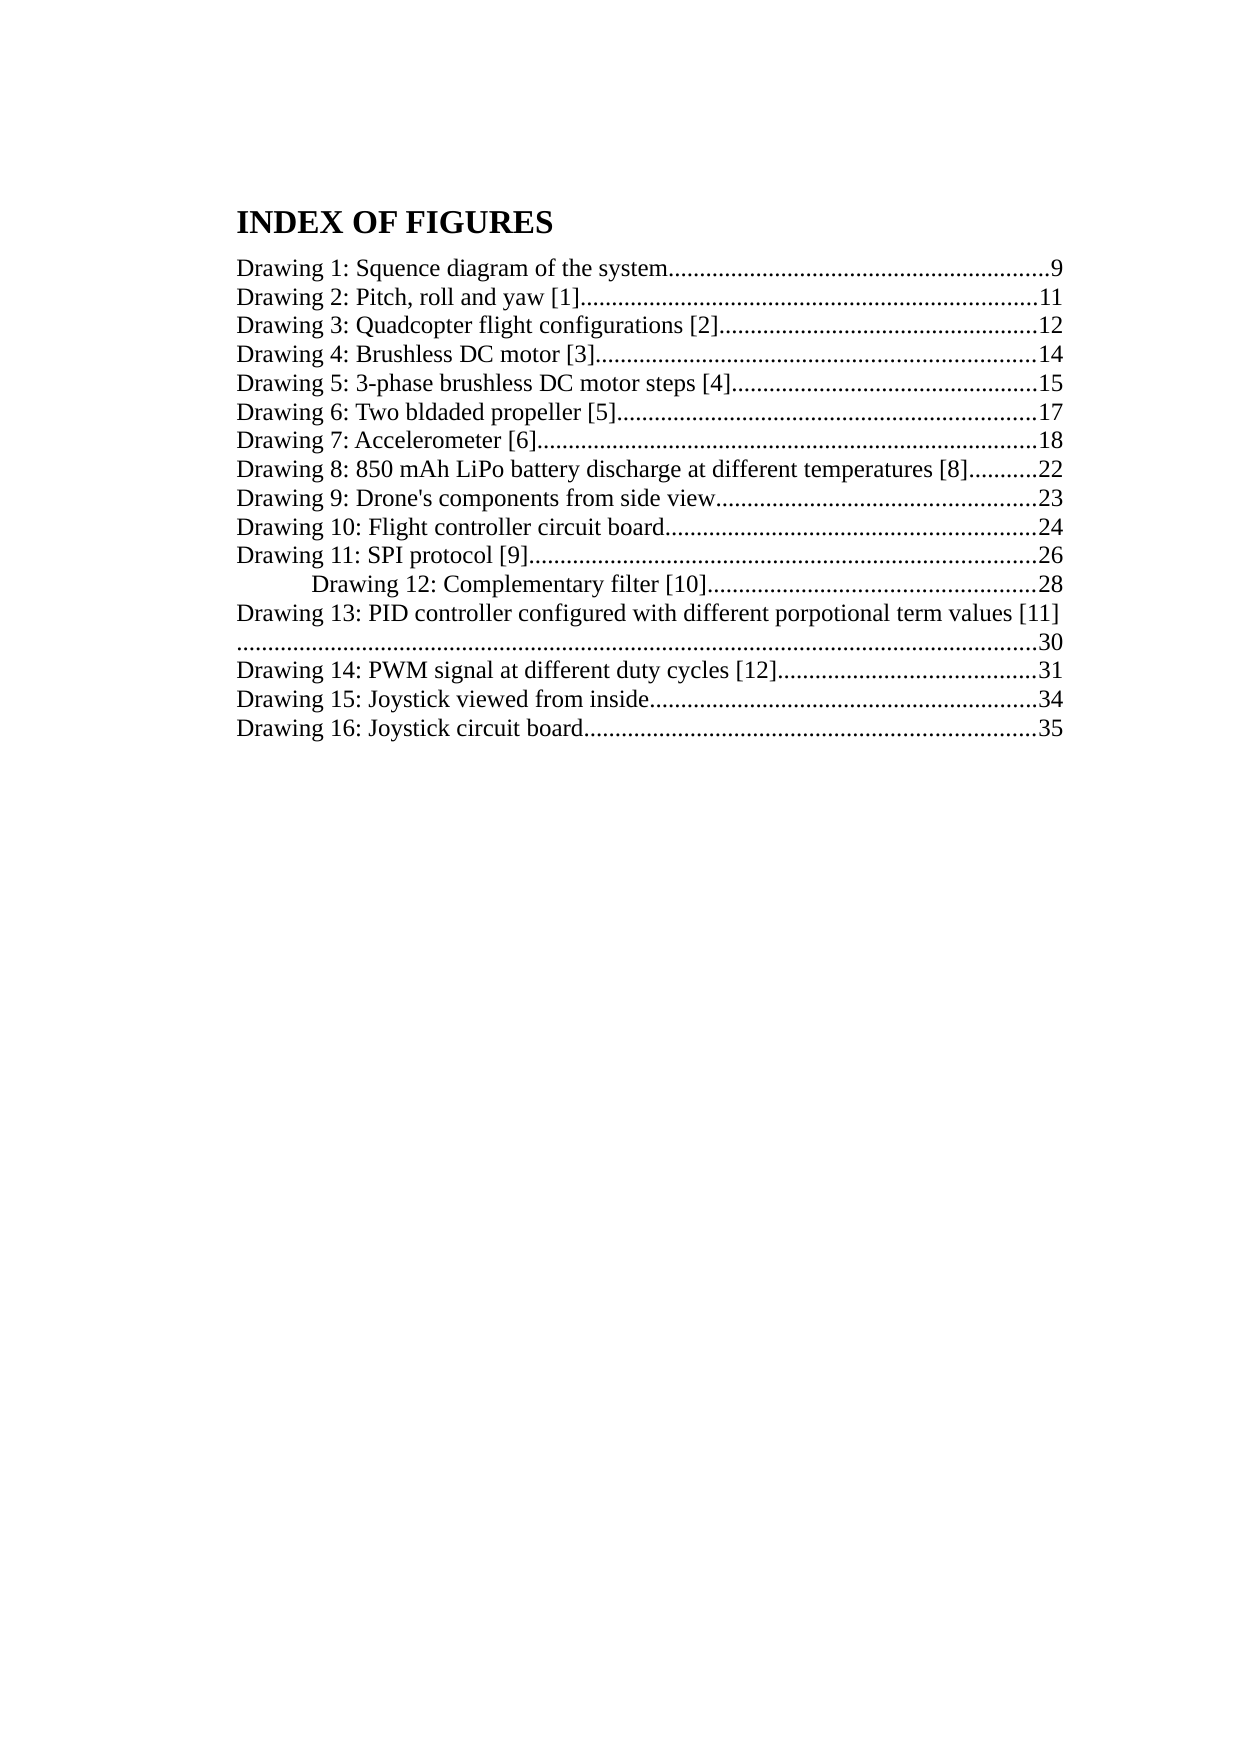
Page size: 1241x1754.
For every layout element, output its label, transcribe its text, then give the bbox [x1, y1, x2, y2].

text Drawing 8: 850 mAh LiPo battery discharge at different temperatures [8] 22 [236, 454, 1063, 483]
text Drawing 11: SPI protocol [9] 26 [236, 541, 1063, 569]
text Drawing 7: Accelerometer [6] 18 [236, 426, 1063, 454]
text Drawing 3: Quadcopter flight configurations [2] 12 [236, 311, 1063, 339]
subtitle Index of figures [236, 202, 1063, 241]
text Drawing 5: 3-phase brushless DC motor steps [4] 15 [236, 368, 1063, 397]
text Drawing 14: PWM signal at different duty cycles [12] 31 [236, 656, 1063, 684]
text Drawing 12: Complementary filter [10] 28 [236, 569, 1063, 598]
text Drawing 9: Drone's components from side view 23 [236, 483, 1063, 512]
text Drawing 10: Flight controller circuit board 24 [236, 512, 1063, 541]
text Drawing 2: Pitch, roll and yaw [1] 11 [236, 282, 1063, 311]
text Drawing 15: Joystick viewed from inside 34 [236, 684, 1063, 713]
text Drawing 16: Joystick circuit board 35 [236, 713, 1063, 742]
text Drawing 1: Squence diagram of the system 9 [236, 253, 1063, 282]
text Drawing 6: Two bldaded propeller [5] 17 [236, 397, 1063, 426]
text Drawing 13: PID controller configured with different porpotional term values [11] 30 [236, 598, 1063, 656]
text Drawing 4: Brushless DC motor [3] 14 [236, 339, 1063, 368]
